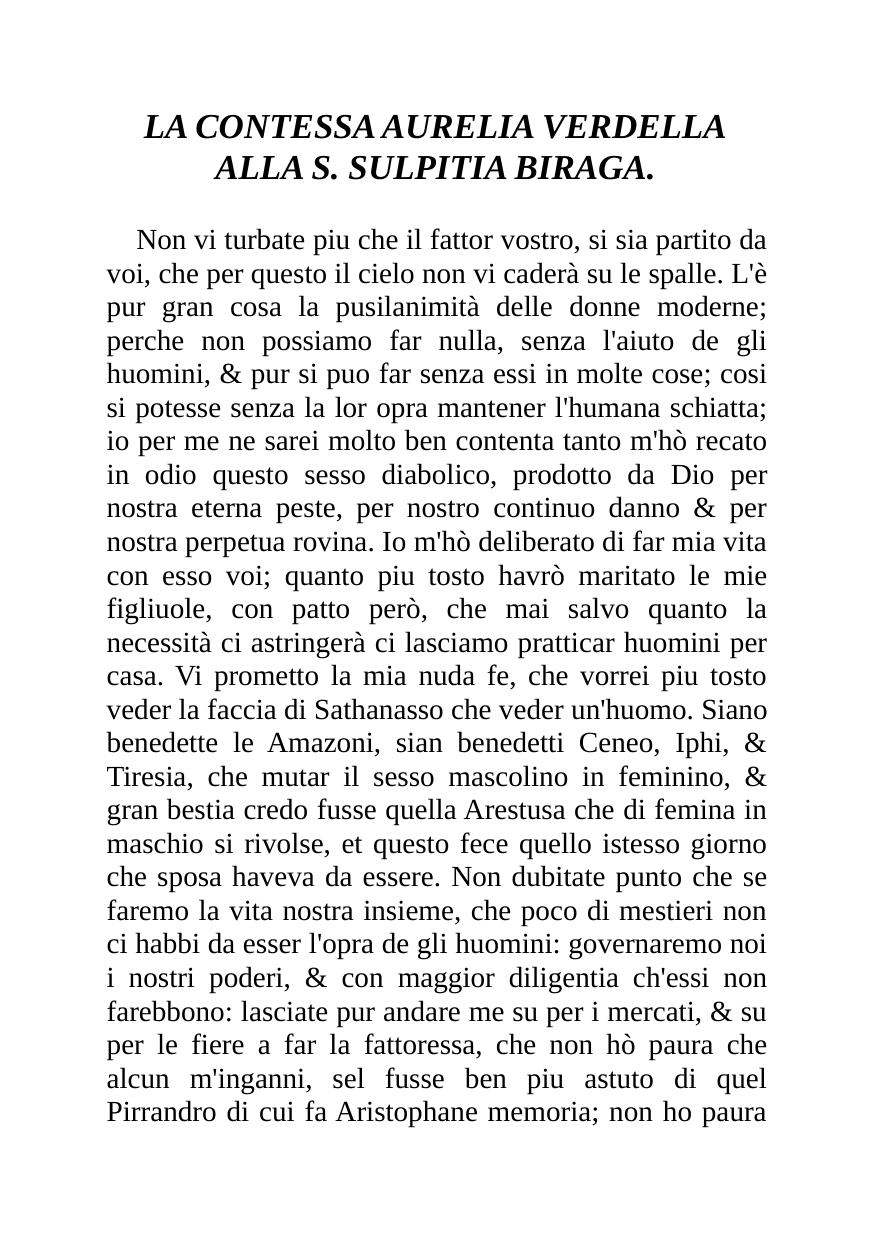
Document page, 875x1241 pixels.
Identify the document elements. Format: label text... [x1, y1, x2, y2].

text Non vi turbate piu che il fattor vostro, si sia partito da voi, che per questo il cielo non vi caderà su le spalle. L'è pur gran cosa la pusilanimità delle donne moderne; perche non possiamo far nulla, senza l'aiuto de gli huomini, & pur si puo far senza essi in molte cose; cosi si potesse senza la lor opra mantener l'humana schiatta; io per me ne sarei molto ben contenta tanto m'hò recato in odio questo sesso diabolico, prodotto da Dio per nostra eterna peste, per nostro continuo danno & per nostra perpetua rovina. Io m'hò deliberato di far mia vita con esso voi; quanto piu tosto havrò maritato le mie figliuole, con patto però, che mai salvo quanto la necessità ci astringerà ci lasciamo pratticar huomini per casa. Vi prometto la mia nuda fe, che vorrei piu tosto veder la faccia di Sathanasso che veder un'huomo. Siano benedette le Amazoni, sian benedetti Ceneo, Iphi, & Tiresia, che mutar il sesso mascolino in feminino, & gran bestia credo fusse quella Arestusa che di femina in maschio si rivolse, et questo fece quello istesso giorno che sposa haveva da essere. Non dubitate punto che se faremo la vita nostra insieme, che poco di mestieri non ci habbi da esser l'opra de gli huomini: governaremo noi i nostri poderi, & con maggior diligentia ch'essi non farebbono: lasciate pur andare me su per i mercati, & su per le fiere a far la fattoressa, che non hò paura che alcun m'inganni, sel fusse ben piu astuto di quel Pirrandro di cui fa Aristophane memoria; non ho paura [106, 222, 768, 1128]
subtitle LA CONTESSA AURELIA VERDELLA ALLA S. SULPITIA BIRAGA. [106, 106, 768, 187]
